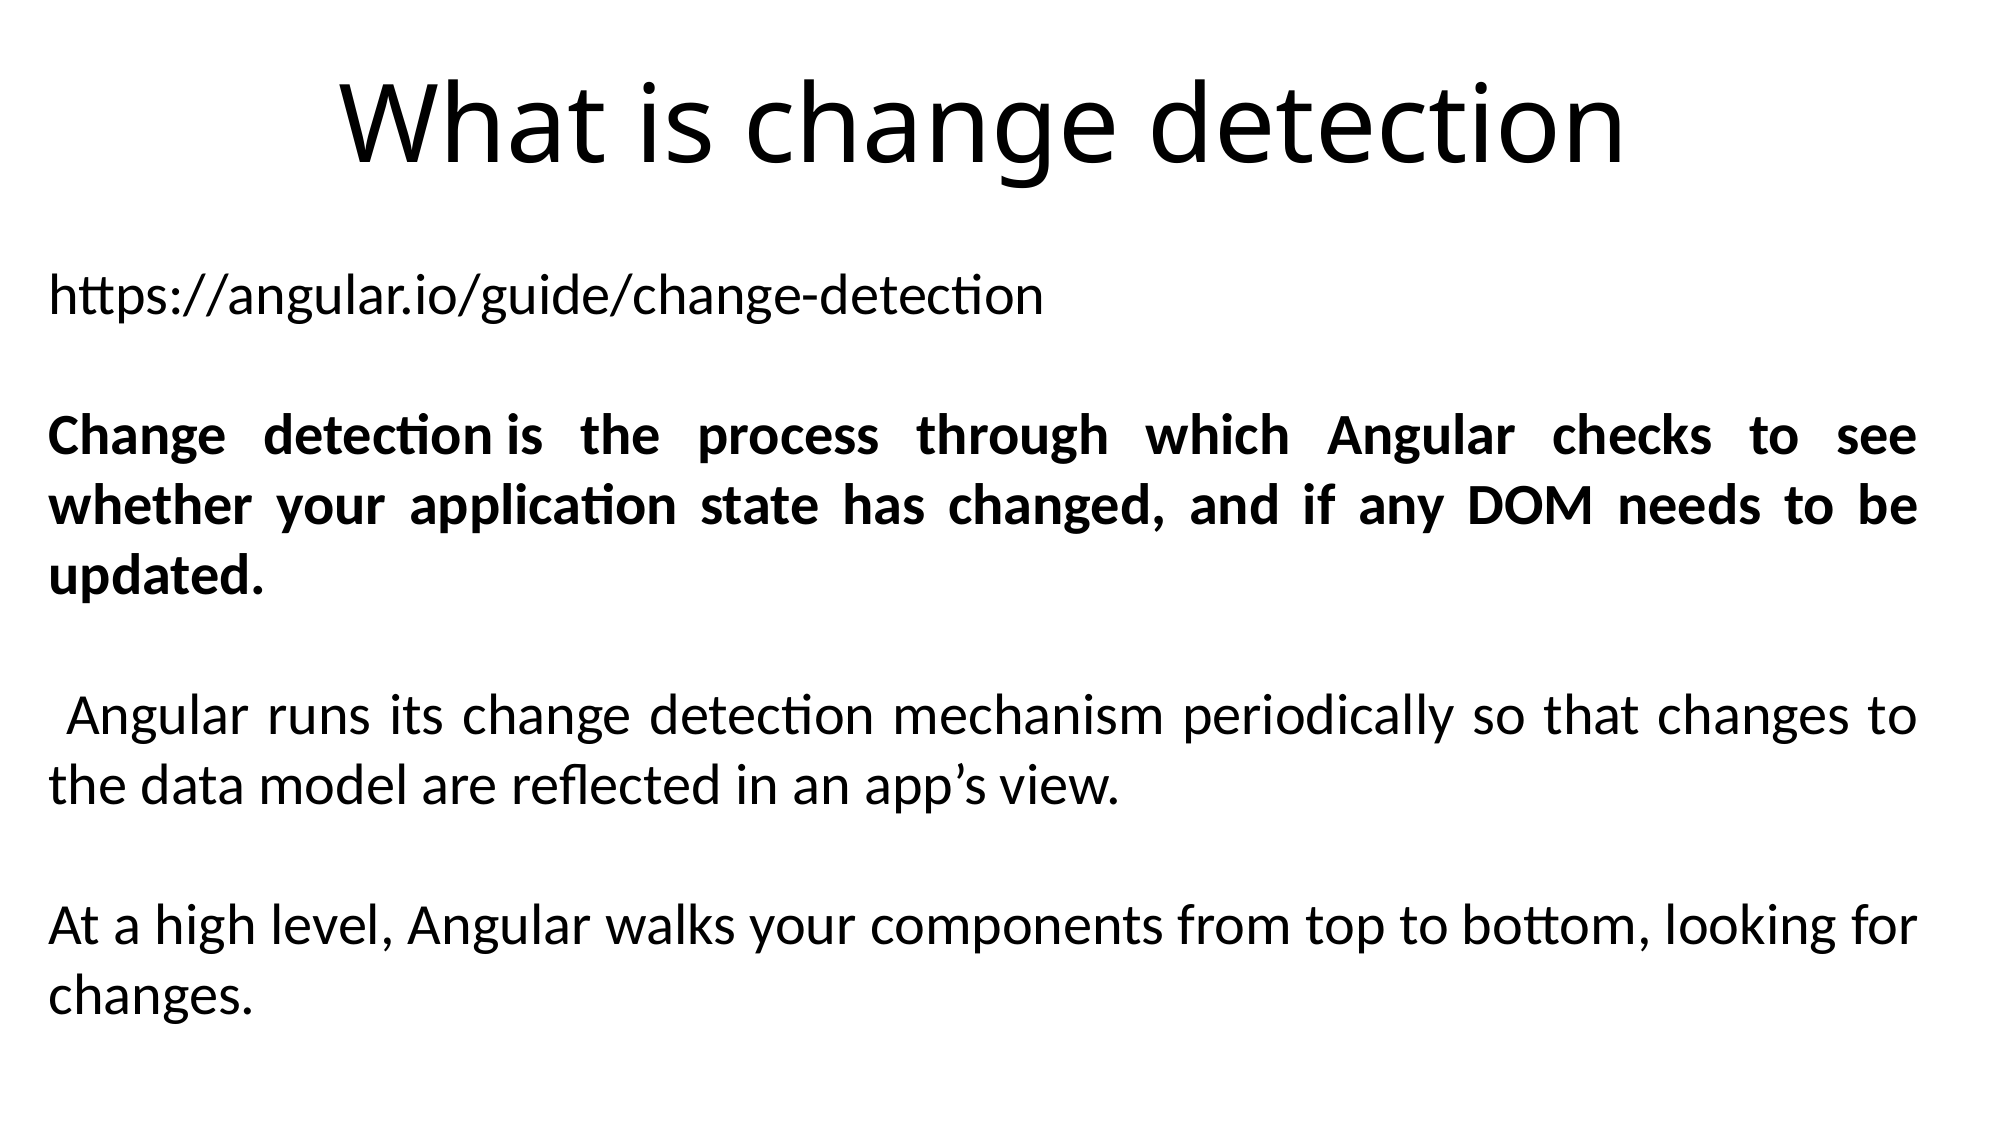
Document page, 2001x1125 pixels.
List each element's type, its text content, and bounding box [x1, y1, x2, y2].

title What is change detection [233, 59, 1734, 194]
text_box https://angular.io/guide/change-detection Change detection is the process through which Angular checks to see whether your application state has changed, and if any DOM needs to be updated. Angular runs its change detection mechanism periodically so that changes to the data model are reflected in an app’s view. At a high level, Angular walks your components from top to bottom, looking for changes. [33, 248, 1934, 1042]
